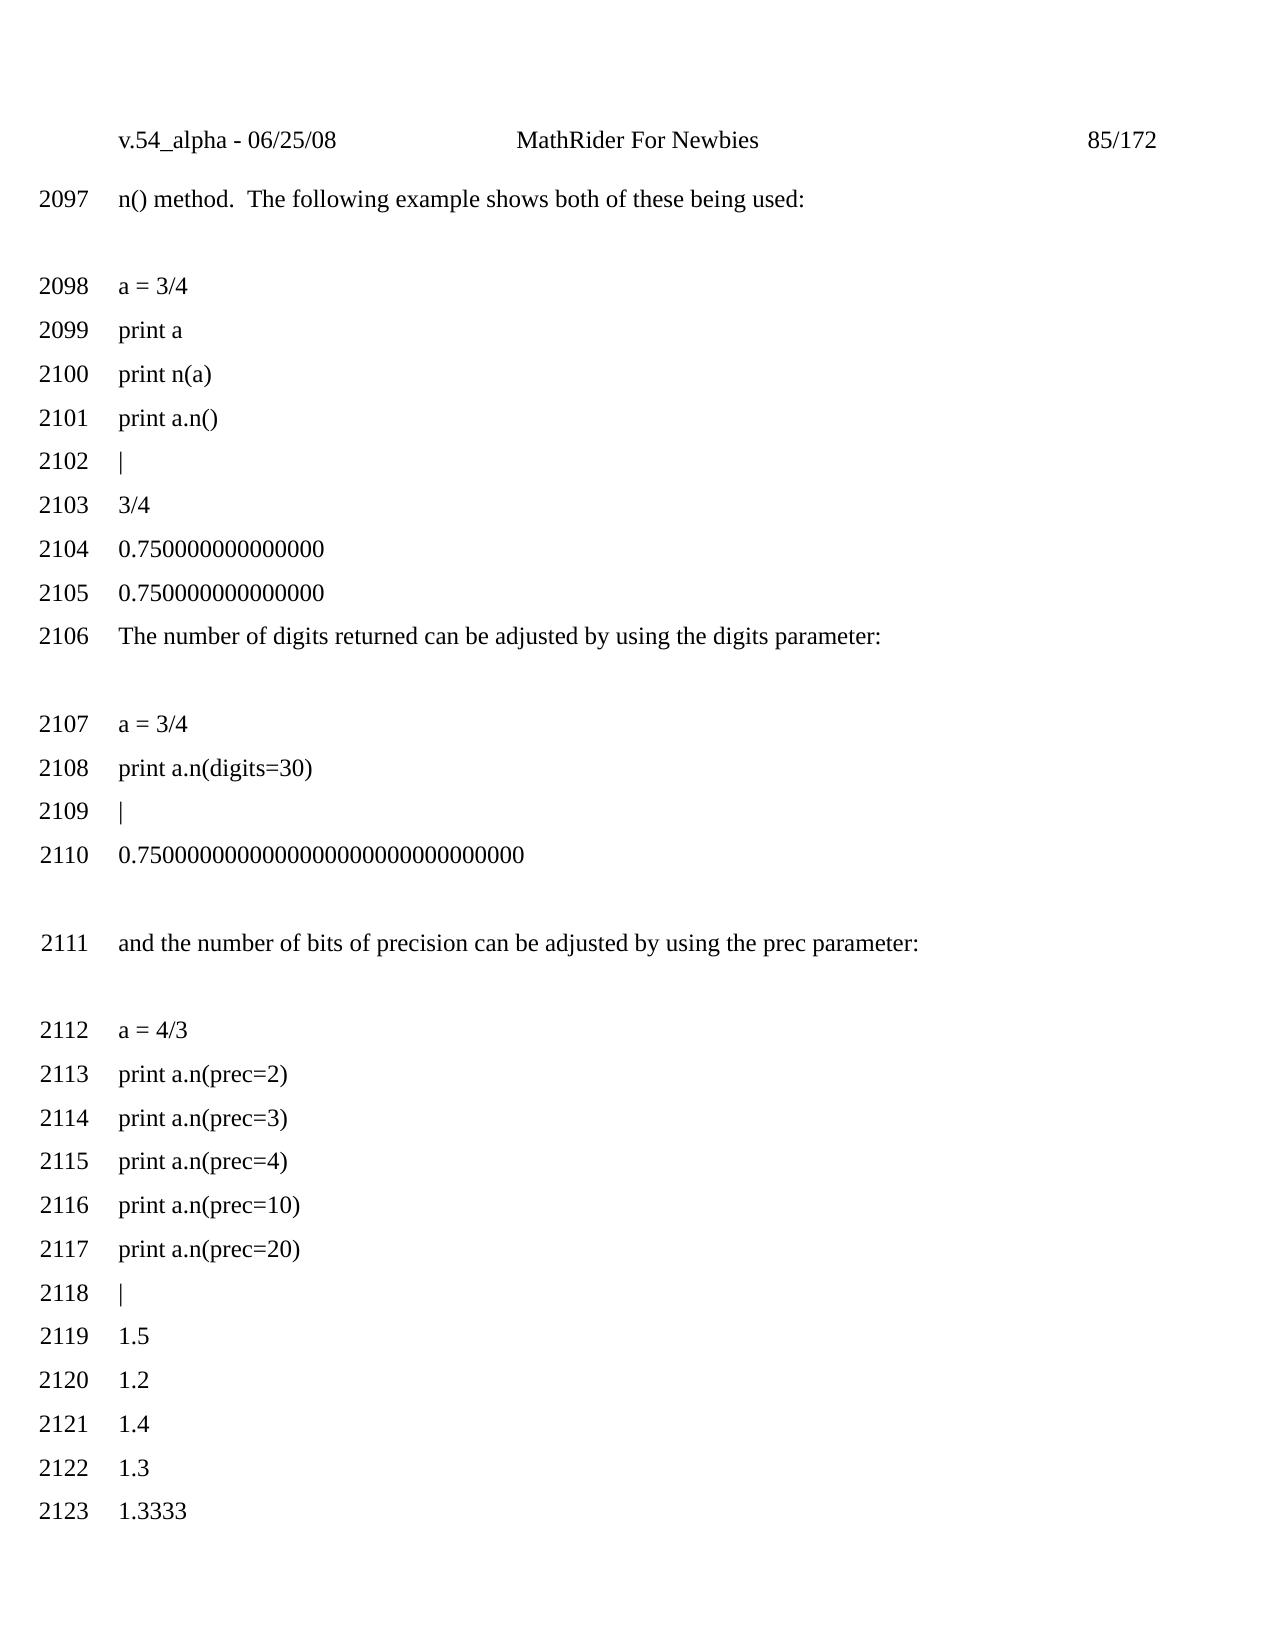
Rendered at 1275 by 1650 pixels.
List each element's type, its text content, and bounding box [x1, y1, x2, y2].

text print a.n(prec=3) [118, 1103, 1157, 1131]
text | [118, 1278, 1157, 1306]
text print a.n(prec=4) [118, 1146, 1157, 1175]
text print a.n(prec=2) [118, 1059, 1157, 1088]
text n() method. The following example shows both of these being used: [118, 184, 1157, 213]
text 1.3 [118, 1453, 1157, 1481]
text print a [118, 315, 1157, 344]
text | [118, 446, 1157, 475]
text 0.750000000000000 [118, 578, 1157, 606]
text 1.5 [118, 1321, 1157, 1350]
text 1.2 [118, 1365, 1157, 1394]
text print a.n() [118, 403, 1157, 431]
text | [118, 796, 1157, 825]
text 1.3333 [118, 1496, 1157, 1525]
text a = 3/4 [118, 271, 1157, 300]
text a = 4/3 [118, 1015, 1157, 1044]
text print a.n(prec=20) [118, 1234, 1157, 1263]
text and the number of bits of precision can be adjusted by using the prec parameter: [118, 928, 1157, 956]
text 1.4 [118, 1409, 1157, 1438]
text a = 3/4 [118, 709, 1157, 738]
text print n(a) [118, 359, 1157, 388]
text The number of digits returned can be adjusted by using the digits parameter: [118, 621, 1157, 650]
text 0.750000000000000 [118, 534, 1157, 563]
text 3/4 [118, 490, 1157, 519]
text print a.n(digits=30) [118, 753, 1157, 781]
text 0.7500000000000000000000000000000 [118, 840, 1157, 869]
text print a.n(prec=10) [118, 1190, 1157, 1219]
